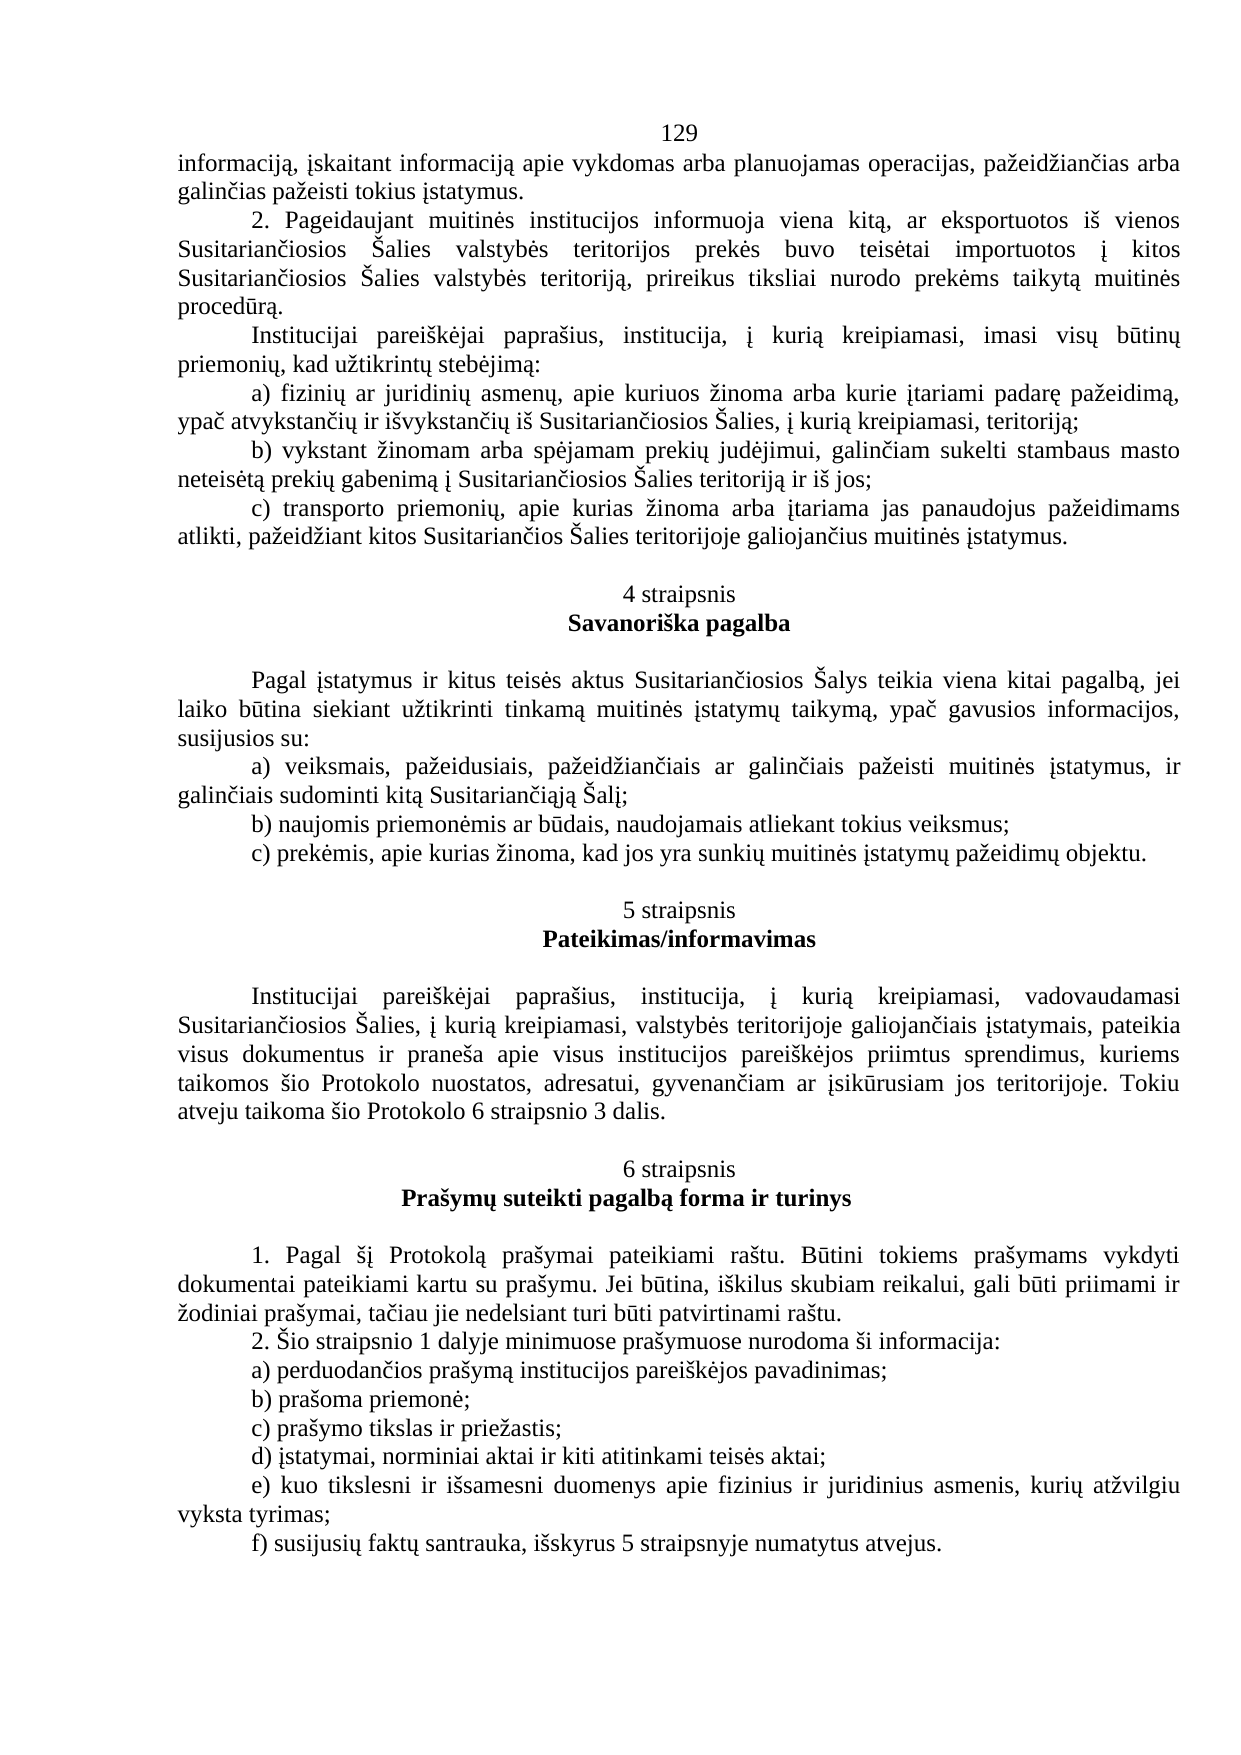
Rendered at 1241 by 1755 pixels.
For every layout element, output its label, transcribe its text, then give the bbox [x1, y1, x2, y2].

text 2. Pageidaujant muitinės institucijos informuoja viena kitą, ar eksportuotos iš vienos Susitariančiosios Šalies valstybės teritorijos prekės buvo teisėtai importuotos į kitos Susitariančiosios Šalies valstybės teritoriją, prireikus tiksliai nurodo prekėms taikytą muitinės procedūrą. [177, 205, 1181, 320]
text 2. Šio straipsnio 1 dalyje minimuose prašymuose nurodoma ši informacija: [177, 1326, 1181, 1355]
text Savanoriška pagalba [177, 608, 1181, 636]
text Prašymų suteikti pagalbą forma ir turinys [327, 1183, 1181, 1211]
text b) prašoma priemonė; [177, 1384, 1181, 1413]
text e) kuo tikslesni ir išsamesni duomenys apie fizinius ir juridinius asmenis, kurių atžvilgiu vyksta tyrimas; [177, 1470, 1181, 1528]
text b) naujomis priemonėmis ar būdais, naudojamais atliekant tokius veiksmus; [177, 809, 1181, 838]
text c) prekėmis, apie kurias žinoma, kad jos yra sunkių muitinės įstatymų pažeidimų objektu. [177, 838, 1181, 866]
text 4 straipsnis [177, 579, 1181, 608]
text Institucijai pareiškėjai paprašius, institucija, į kurią kreipiamasi, imasi visų būtinų priemonių, kad užtikrintų stebėjimą: [177, 320, 1181, 378]
text Pagal įstatymus ir kitus teisės aktus Susitariančiosios Šalys teikia viena kitai pagalbą, jei laiko būtina siekiant užtikrinti tinkamą muitinės įstatymų taikymą, ypač gavusios informacijos, susijusios su: [177, 665, 1181, 751]
text c) transporto priemonių, apie kurias žinoma arba įtariama jas panaudojus pažeidimams atlikti, pažeidžiant kitos Susitariančios Šalies teritorijoje galiojančius muitinės įstatymus. [177, 493, 1181, 550]
text a) perduodančios prašymą institucijos pareiškėjos pavadinimas; [177, 1355, 1181, 1384]
text a) fizinių ar juridinių asmenų, apie kuriuos žinoma arba kurie įtariami padarę pažeidimą, ypač atvykstančių ir išvykstančių iš Susitariančiosios Šalies, į kurią kreipiamasi, teritoriją; [177, 378, 1181, 435]
text informaciją, įskaitant informaciją apie vykdomas arba planuojamas operacijas, pažeidžiančias arba galinčias pažeisti tokius įstatymus. [177, 148, 1181, 205]
text 6 straipsnis [177, 1154, 1181, 1183]
text f) susijusių faktų santrauka, išskyrus 5 straipsnyje numatytus atvejus. [177, 1528, 1181, 1556]
text 1. Pagal šį Protokolą prašymai pateikiami raštu. Būtini tokiems prašymams vykdyti dokumentai pateikiami kartu su prašymu. Jei būtina, iškilus skubiam reikalui, gali būti priimami ir žodiniai prašymai, tačiau jie nedelsiant turi būti patvirtinami raštu. [177, 1240, 1181, 1326]
text c) prašymo tikslas ir priežastis; [177, 1413, 1181, 1441]
text Institucijai pareiškėjai paprašius, institucija, į kurią kreipiamasi, vadovaudamasi Susitariančiosios Šalies, į kurią kreipiamasi, valstybės teritorijoje galiojančiais įstatymais, pateikia visus dokumentus ir praneša apie visus institucijos pareiškėjos priimtus sprendimus, kuriems taikomos šio Protokolo nuostatos, adresatui, gyvenančiam ar įsikūrusiam jos teritorijoje. Tokiu atveju taikoma šio Protokolo 6 straipsnio 3 dalis. [177, 981, 1181, 1125]
text 5 straipsnis [177, 895, 1181, 924]
text b) vykstant žinomam arba spėjamam prekių judėjimui, galinčiam sukelti stambaus masto neteisėtą prekių gabenimą į Susitariančiosios Šalies teritoriją ir iš jos; [177, 435, 1181, 493]
text d) įstatymai, norminiai aktai ir kiti atitinkami teisės aktai; [177, 1441, 1181, 1470]
text a) veiksmais, pažeidusiais, pažeidžiančiais ar galinčiais pažeisti muitinės įstatymus, ir galinčiais sudominti kitą Susitariančiąją Šalį; [177, 751, 1181, 809]
text Pateikimas/informavimas [177, 924, 1181, 953]
